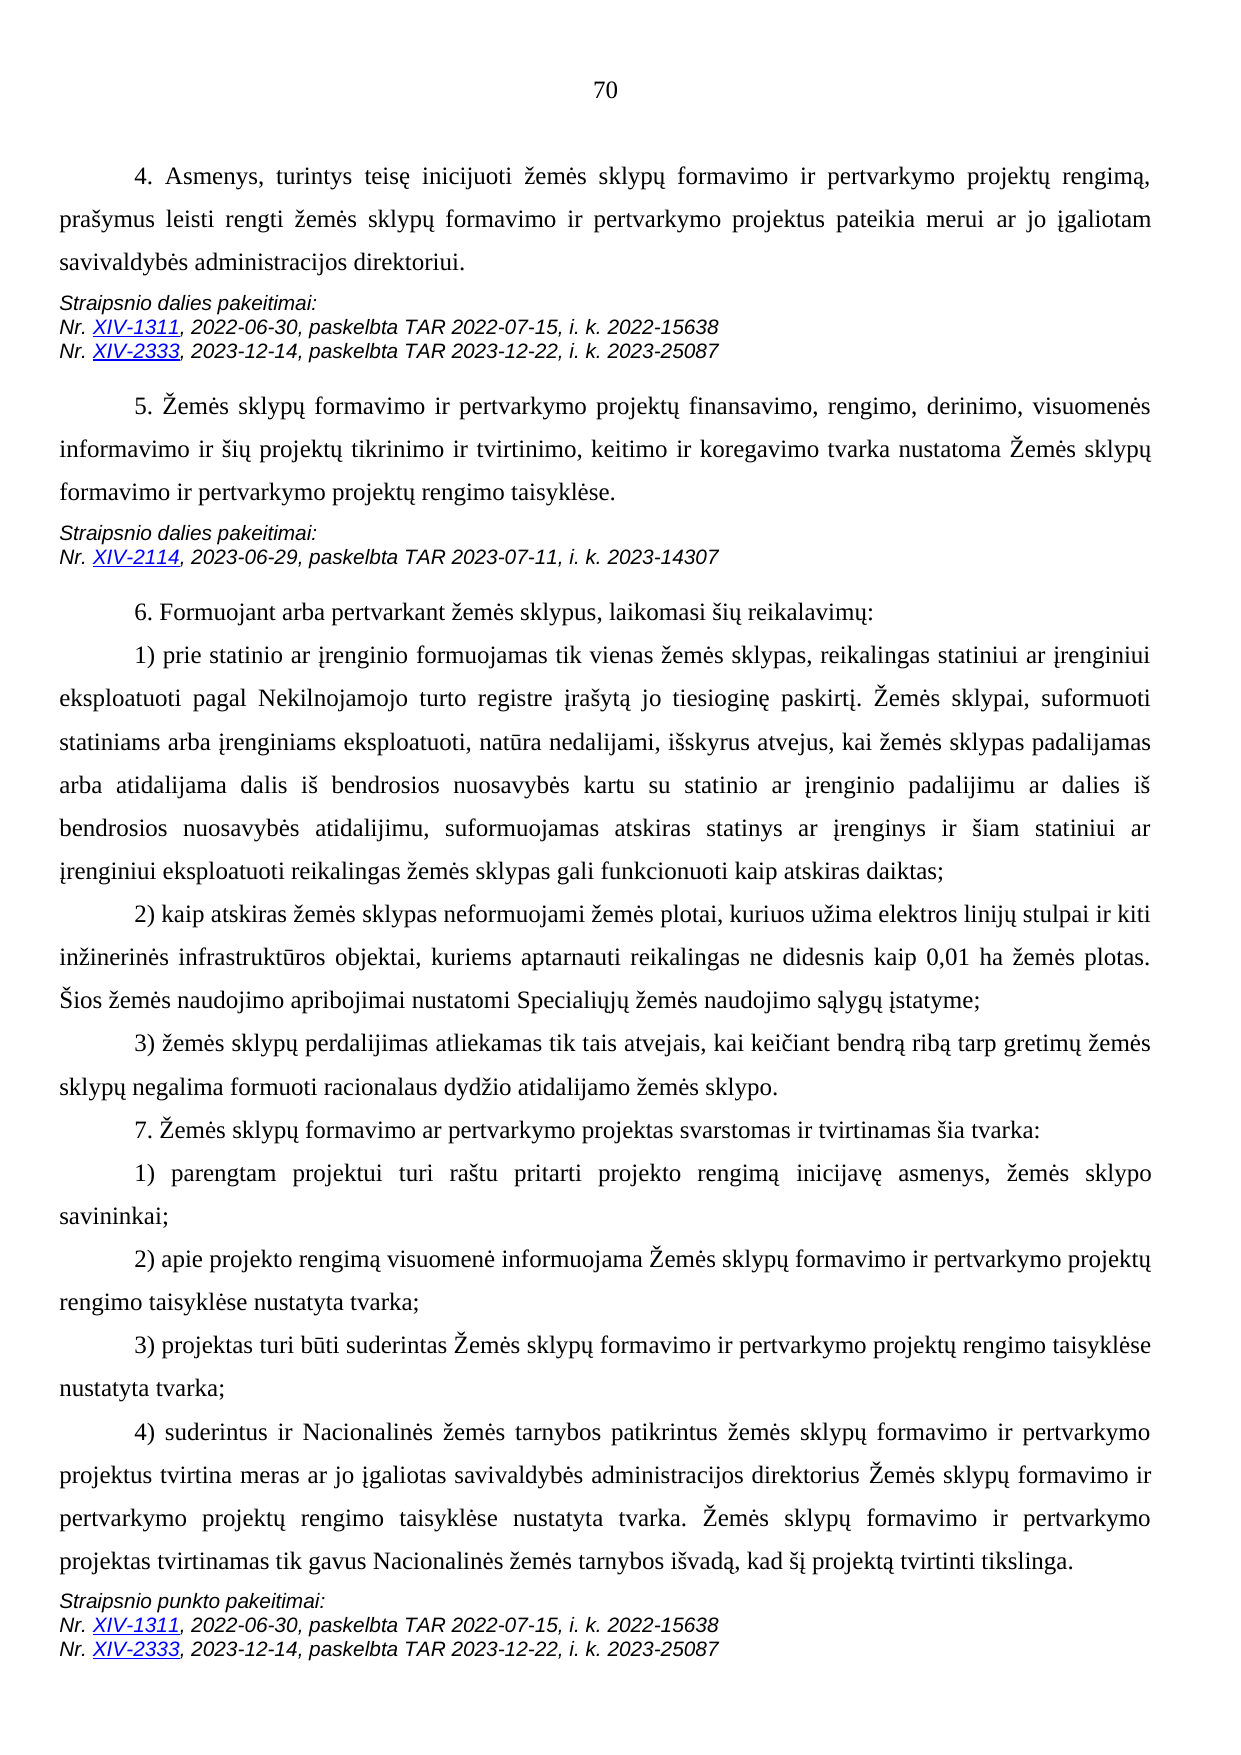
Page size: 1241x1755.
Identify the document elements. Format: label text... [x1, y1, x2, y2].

text 2) kaip atskiras žemės sklypas neformuojami žemės plotai, kuriuos užima elektros linijų stulpai ir kiti inžinerinės infrastruktūros objektai, kuriems aptarnauti reikalingas ne didesnis kaip 0,01 ha žemės plotas. Šios žemės naudojimo apribojimai nustatomi Specialiųjų žemės naudojimo sąlygų įstatyme; [59, 899, 1152, 1014]
text Nr. XIV-2333, 2023-12-14, paskelbta TAR 2023-12-22, i. k. 2023-25087 [59, 338, 1152, 362]
text 6. Formuojant arba pertvarkant žemės sklypus, laikomasi šių reikalavimų: [59, 597, 1152, 626]
text Straipsnio punkto pakeitimai: [59, 1589, 1152, 1613]
text Nr. XIV-2114, 2023-06-29, paskelbta TAR 2023-07-11, i. k. 2023-14307 [59, 544, 1152, 568]
text Straipsnio dalies pakeitimai: [59, 521, 1152, 544]
text Nr. XIV-2333, 2023-12-14, paskelbta TAR 2023-12-22, i. k. 2023-25087 [59, 1637, 1152, 1661]
text 3) projektas turi būti suderintas Žemės sklypų formavimo ir pertvarkymo projektų rengimo taisyklėse nustatyta tvarka; [59, 1330, 1152, 1402]
text Nr. XIV-1311, 2022-06-30, paskelbta TAR 2022-07-15, i. k. 2022-15638 [59, 314, 1152, 338]
text 1) parengtam projektui turi raštu pritarti projekto rengimą inicijavę asmenys, žemės sklypo savininkai; [59, 1158, 1152, 1230]
text 7. Žemės sklypų formavimo ar pertvarkymo projektas svarstomas ir tvirtinamas šia tvarka: [59, 1115, 1152, 1143]
text 4) suderintus ir Nacionalinės žemės tarnybos patikrintus žemės sklypų formavimo ir pertvarkymo projektus tvirtina meras ar jo įgaliotas savivaldybės administracijos direktorius Žemės sklypų formavimo ir pertvarkymo projektų rengimo taisyklėse nustatyta tvarka. Žemės sklypų formavimo ir pertvarkymo projektas tvirtinamas tik gavus Nacionalinės žemės tarnybos išvadą, kad šį projektą tvirtinti tikslinga. [59, 1417, 1152, 1575]
text 2) apie projekto rengimą visuomenė informuojama Žemės sklypų formavimo ir pertvarkymo projektų rengimo taisyklėse nustatyta tvarka; [59, 1244, 1152, 1316]
text Nr. XIV-1311, 2022-06-30, paskelbta TAR 2022-07-15, i. k. 2022-15638 [59, 1613, 1152, 1637]
text Straipsnio dalies pakeitimai: [59, 291, 1152, 314]
text 4. Asmenys, turintys teisę inicijuoti žemės sklypų formavimo ir pertvarkymo projektų rengimą, prašymus leisti rengti žemės sklypų formavimo ir pertvarkymo projektus pateikia merui ar jo įgaliotam savivaldybės administracijos direktoriui. [59, 161, 1152, 276]
text 1) prie statinio ar įrenginio formuojamas tik vienas žemės sklypas, reikalingas statiniui ar įrenginiui eksploatuoti pagal Nekilnojamojo turto registre įrašytą jo tiesioginę paskirtį. Žemės sklypai, suformuoti statiniams arba įrenginiams eksploatuoti, natūra nedalijami, išskyrus atvejus, kai žemės sklypas padalijamas arba atidalijama dalis iš bendrosios nuosavybės kartu su statinio ar įrenginio padalijimu ar dalies iš bendrosios nuosavybės atidalijimu, suformuojamas atskiras statinys ar įrenginys ir šiam statiniui ar įrenginiui eksploatuoti reikalingas žemės sklypas gali funkcionuoti kaip atskiras daiktas; [59, 640, 1152, 885]
text 5. Žemės sklypų formavimo ir pertvarkymo projektų finansavimo, rengimo, derinimo, visuomenės informavimo ir šių projektų tikrinimo ir tvirtinimo, keitimo ir koregavimo tvarka nustatoma Žemės sklypų formavimo ir pertvarkymo projektų rengimo taisyklėse. [59, 391, 1152, 506]
text 3) žemės sklypų perdalijimas atliekamas tik tais atvejais, kai keičiant bendrą ribą tarp gretimų žemės sklypų negalima formuoti racionalaus dydžio atidalijamo žemės sklypo. [59, 1028, 1152, 1100]
